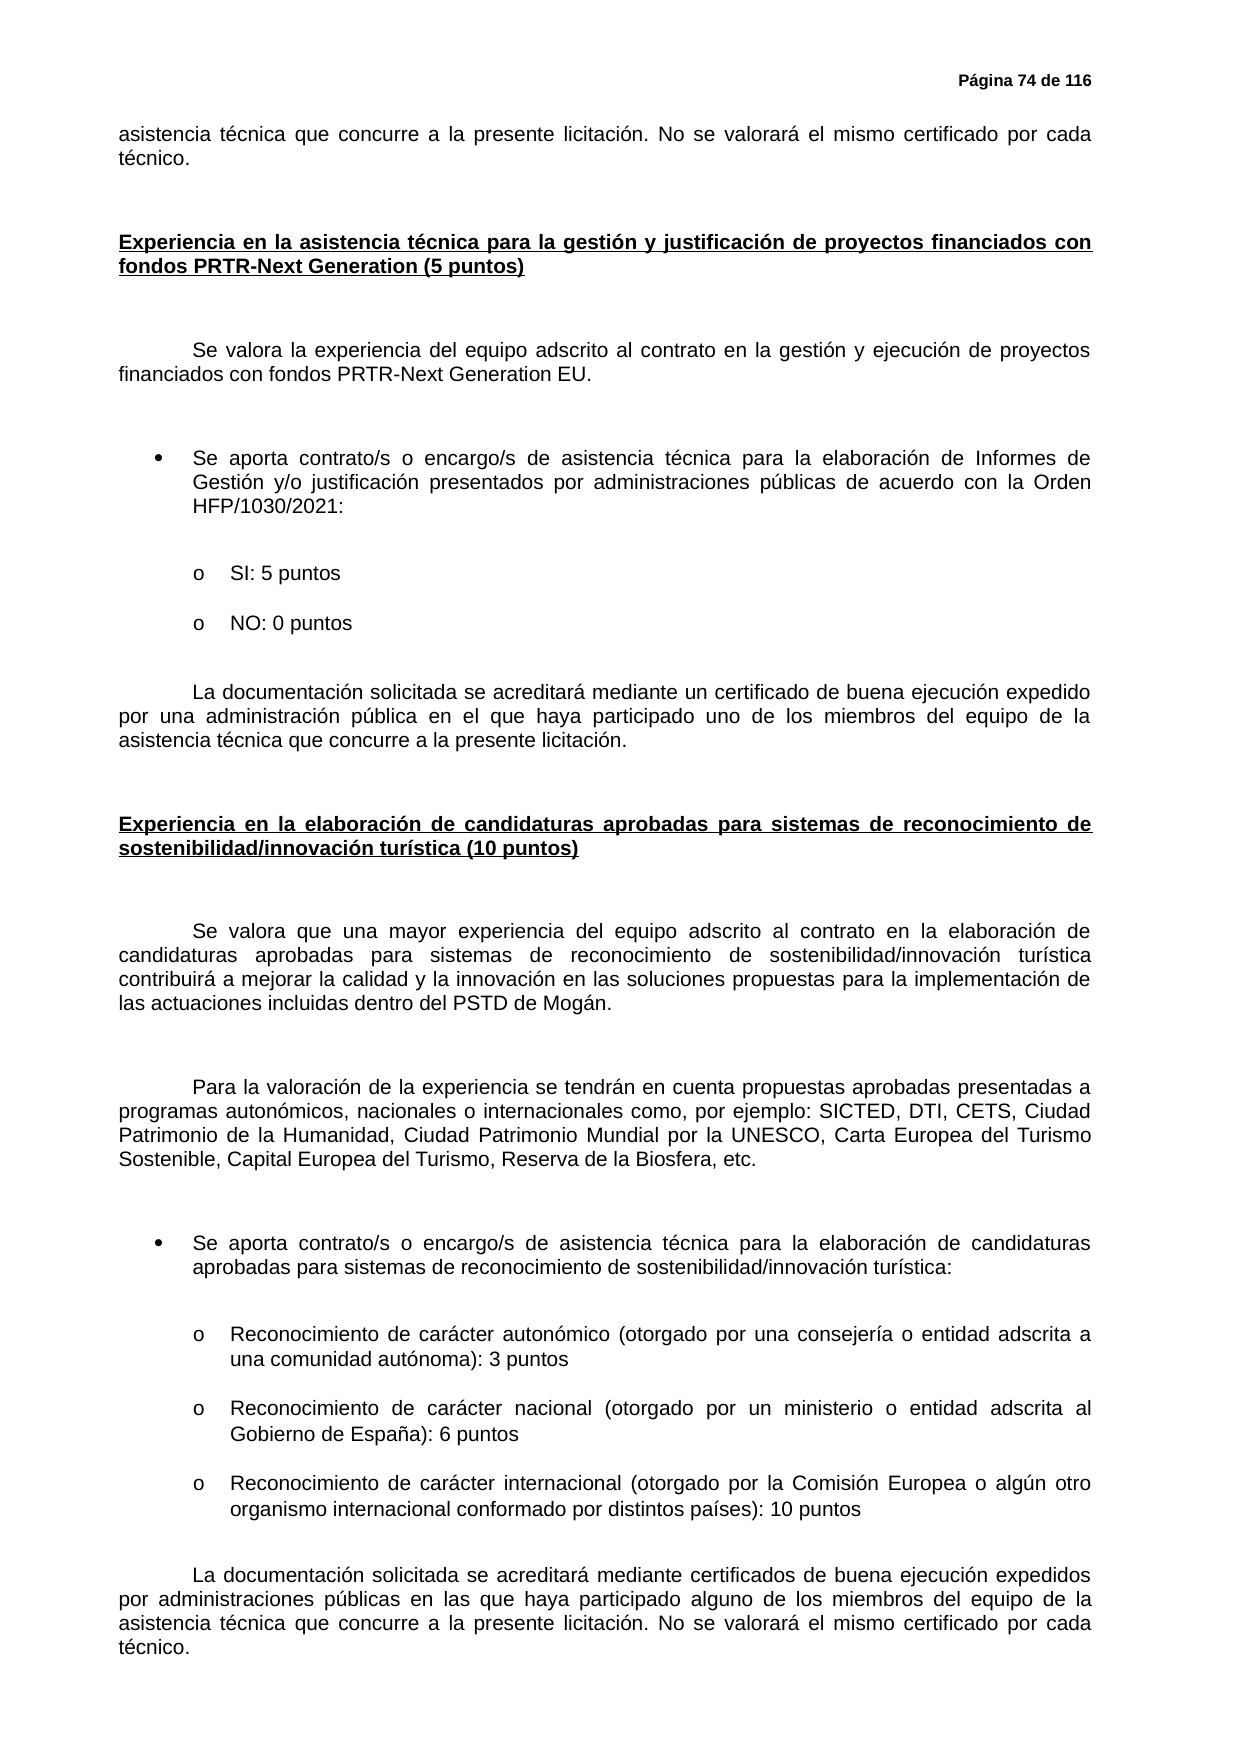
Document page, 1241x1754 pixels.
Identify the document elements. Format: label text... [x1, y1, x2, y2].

list Reconocimiento de carácter autonómico (otorgado por una consejería o entidad adscrita a una comunidad autónoma): 3 puntos [192, 1321, 1092, 1371]
list Reconocimiento de carácter nacional (otorgado por un ministerio o entidad adscrita al Gobierno de España): 6 puntos [192, 1396, 1092, 1446]
list Se aporta contrato/s o encargo/s de asistencia técnica para la elaboración de Informes de Gestión y/o justificación presentados por administraciones públicas de acuerdo con la Orden HFP/1030/2021: [155, 446, 1092, 518]
text La documentación solicitada se acreditará mediante un certificado de buena ejecución expedido por una administración pública en el que haya participado uno de los miembros del equipo de la asistencia técnica que concurre a la presente licitación. [118, 679, 1092, 751]
list SI: 5 puntos [192, 560, 1092, 586]
text asistencia técnica que concurre a la presente licitación. No se valorará el mismo certificado por cada técnico. [118, 122, 1092, 170]
text Para la valoración de la experiencia se tendrán en cuenta propuestas aprobadas presentadas a programas autonómicos, nacionales o internacionales como, por ejemplo: SICTED, DTI, CETS, Ciudad Patrimonio de la Humanidad, Ciudad Patrimonio Mundial por la UNESCO, Carta Europea del Turismo Sostenible, Capital Europea del Turismo, Reserva de la Biosfera, etc. [118, 1075, 1092, 1171]
text Experiencia en la asistencia técnica para la gestión y justificación de proyectos financiados con [118, 230, 1092, 251]
text La documentación solicitada se acreditará mediante certificados de buena ejecución expedidos por administraciones públicas en las que haya participado alguno de los miembros del equipo de la asistencia técnica que concurre a la presente licitación. No se valorará el mismo certificado por cada técnico. [118, 1563, 1092, 1659]
list NO: 0 puntos [192, 611, 1092, 637]
text fondos PRTR-Next Generation (5 puntos) [118, 252, 1092, 278]
list Reconocimiento de carácter internacional (otorgado por la Comisión Europea o algún otro organismo internacional conformado por distintos países): 10 puntos [192, 1471, 1092, 1521]
text Se valora que una mayor experiencia del equipo adscrito al contrato en la elaboración de candidaturas aprobadas para sistemas de reconocimiento de sostenibilidad/innovación turística contribuirá a mejorar la calidad y la innovación en las soluciones propuestas para la implementación de las actuaciones incluidas dentro del PSTD de Mogán. [118, 919, 1092, 1015]
text sostenibilidad/innovación turística (10 puntos) [118, 833, 1092, 859]
text Experiencia en la elaboración de candidaturas aprobadas para sistemas de reconocimiento de [118, 811, 1092, 832]
list Se aporta contrato/s o encargo/s de asistencia técnica para la elaboración de candidaturas aprobadas para sistemas de reconocimiento de sostenibilidad/innovación turística: [155, 1231, 1092, 1279]
text Se valora la experiencia del equipo adscrito al contrato en la gestión y ejecución de proyectos financiados con fondos PRTR-Next Generation EU. [118, 338, 1092, 386]
